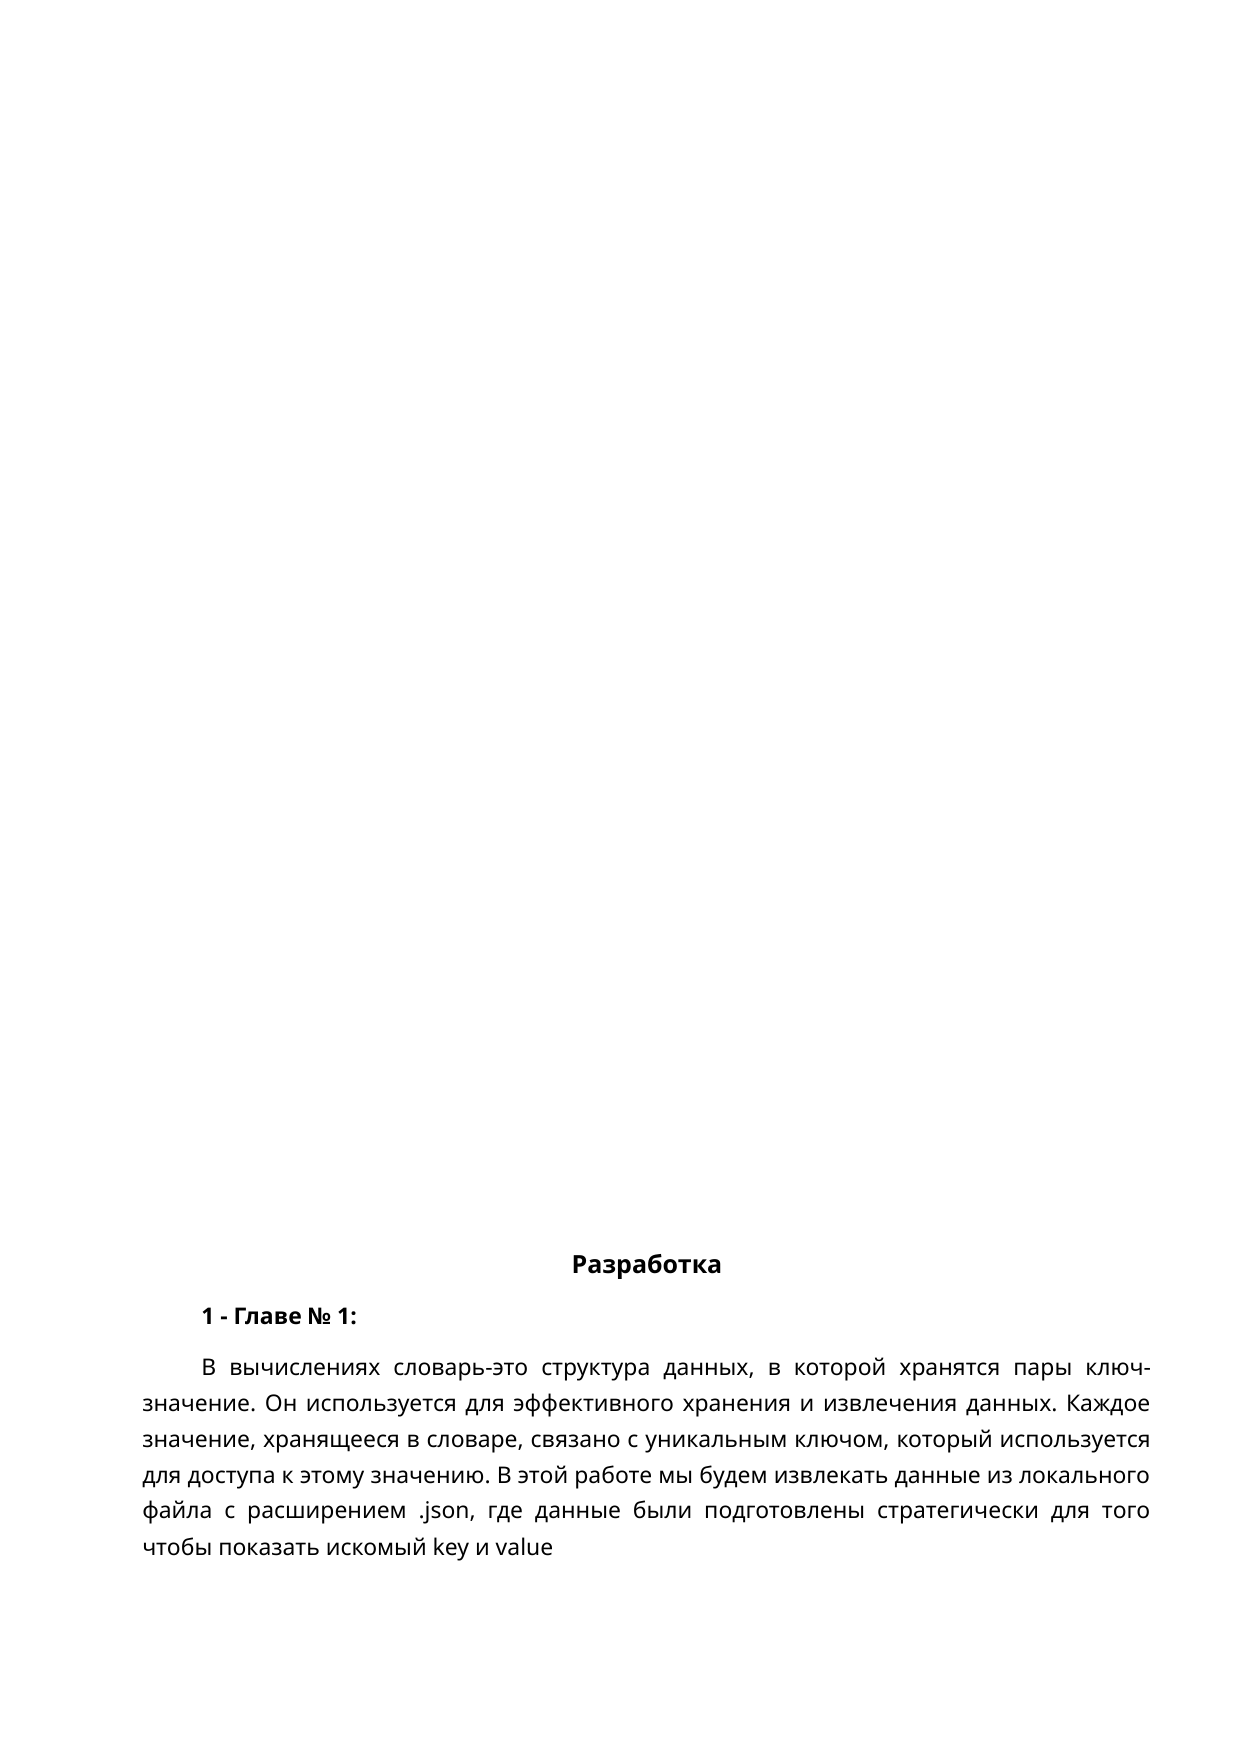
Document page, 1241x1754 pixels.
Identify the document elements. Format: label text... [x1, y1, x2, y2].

text 1 - Главе № 1: [142, 1300, 1152, 1331]
text В вычислениях словарь-это структура данных, в которой хранятся пары ключ-значение. Он используется для эффективного хранения и извлечения данных. Каждое значение, хранящееся в словаре, связано с уникальным ключом, который используется для доступа к этому значению. В этой работе мы будем извлекать данные из локального файла с расширением .json, где данные были подготовлены стратегически для того чтобы показать искомый key и value [142, 1351, 1152, 1562]
text Разработка [142, 1246, 1152, 1281]
